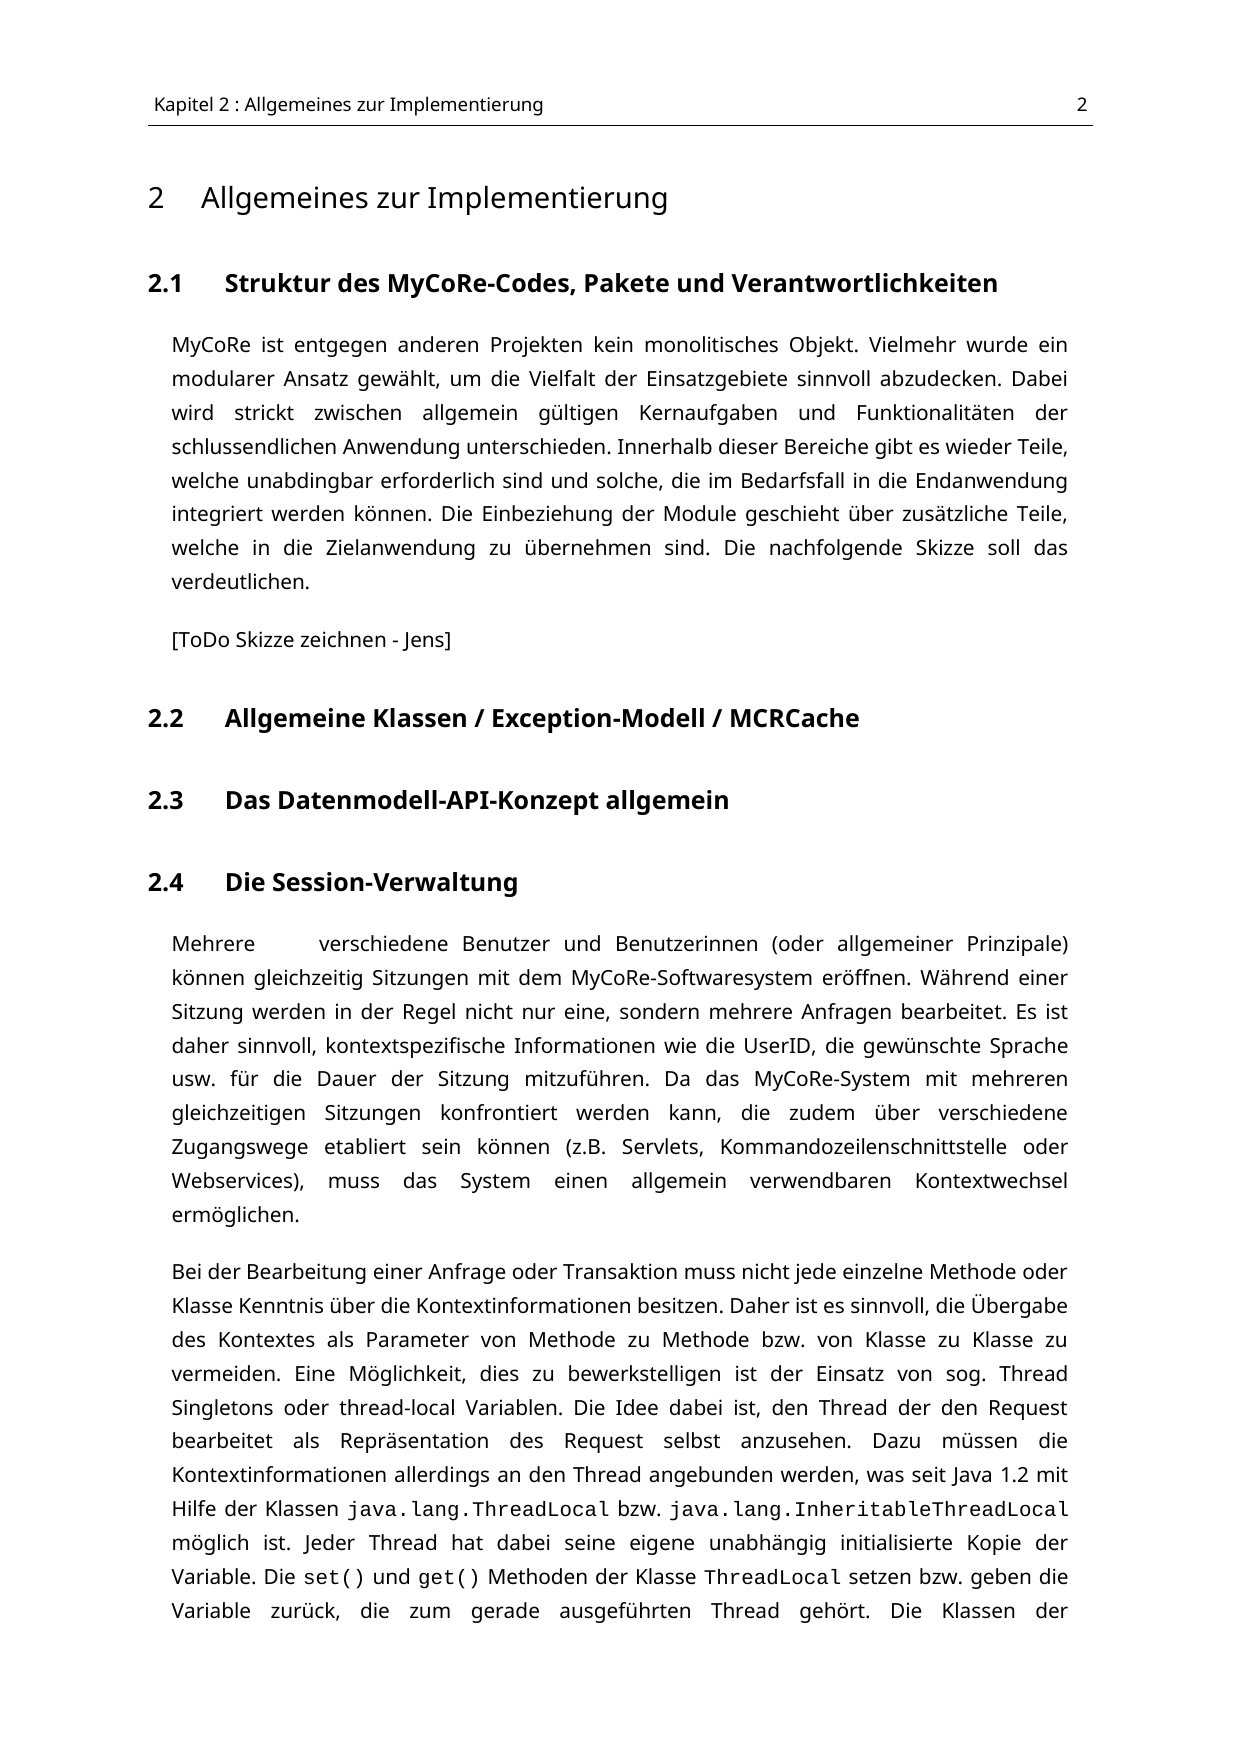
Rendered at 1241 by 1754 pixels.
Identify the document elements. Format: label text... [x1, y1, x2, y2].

subtitle Struktur des MyCoRe-Codes, Pakete und Verantwortlichkeiten [148, 266, 1092, 300]
subtitle Die Session-Verwaltung [148, 865, 1092, 899]
text MyCoRe ist entgegen anderen Projekten kein monolitisches Objekt. Vielmehr wurde ein modularer Ansatz gewählt, um die Vielfalt der Einsatzgebiete sinnvoll abzudecken. Dabei wird strickt zwischen allgemein gültigen Kernaufgaben und Funktionalitäten der schlussendlichen Anwendung unterschieden. Innerhalb dieser Bereiche gibt es wieder Teile, welche unabdingbar erforderlich sind und solche, die im Bedarfsfall in die Endanwendung integriert werden können. Die Einbeziehung der Module geschieht über zusätzliche Teile, welche in die Zielanwendung zu übernehmen sind. Die nachfolgende Skizze soll das verdeutlichen. [171, 330, 1069, 596]
text Mehrere verschiedene Benutzer und Benutzerinnen (oder allgemeiner Prinzipale) können gleichzeitig Sitzungen mit dem MyCoRe-Softwaresystem eröffnen. Während einer Sitzung werden in der Regel nicht nur eine, sondern mehrere Anfragen bearbeitet. Es ist daher sinnvoll, kontextspezifische Informationen wie die UserID, die gewünschte Sprache usw. für die Dauer der Sitzung mitzuführen. Da das MyCoRe-System mit mehreren gleichzeitigen Sitzungen konfrontiert werden kann, die zudem über verschiedene Zugangswege etabliert sein können (z.B. Servlets, Kommandozeilenschnittstelle oder Webservices), muss das System einen allgemein verwendbaren Kontextwechsel ermöglichen. [171, 929, 1069, 1228]
subtitle Allgemeine Klassen / Exception-Modell / MCRCache [148, 701, 1092, 735]
text [ToDo Skizze zeichnen - Jens] [171, 625, 1069, 653]
subtitle Allgemeines zur Implementierung [148, 177, 1092, 217]
subtitle Das Datenmodell-API-Konzept allgemein [148, 783, 1092, 817]
text Bei der Bearbeitung einer Anfrage oder Transaktion muss nicht jede einzelne Methode oder Klasse Kenntnis über die Kontextinformationen besitzen. Daher ist es sinnvoll, die Übergabe des Kontextes als Parameter von Methode zu Methode bzw. von Klasse zu Klasse zu vermeiden. Eine Möglichkeit, dies zu bewerkstelligen ist der Einsatz von sog. Thread Singletons oder thread-local Variablen. Die Idee dabei ist, den Thread der den Request bearbeitet als Repräsentation des Request selbst anzusehen. Dazu müssen die Kontextinformationen allerdings an den Thread angebunden werden, was seit Java 1.2 mit Hilfe der Klassen java.lang.ThreadLocal bzw. java.lang.InheritableThreadLocal möglich ist. Jeder Thread hat dabei seine eigene unabhängig initialisierte Kopie der Variable. Die set() und get() Methoden der Klasse ThreadLocal setzen bzw. geben die Variable zurück, die zum gerade ausgeführten Thread gehört. Die Klassen der [171, 1257, 1069, 1625]
